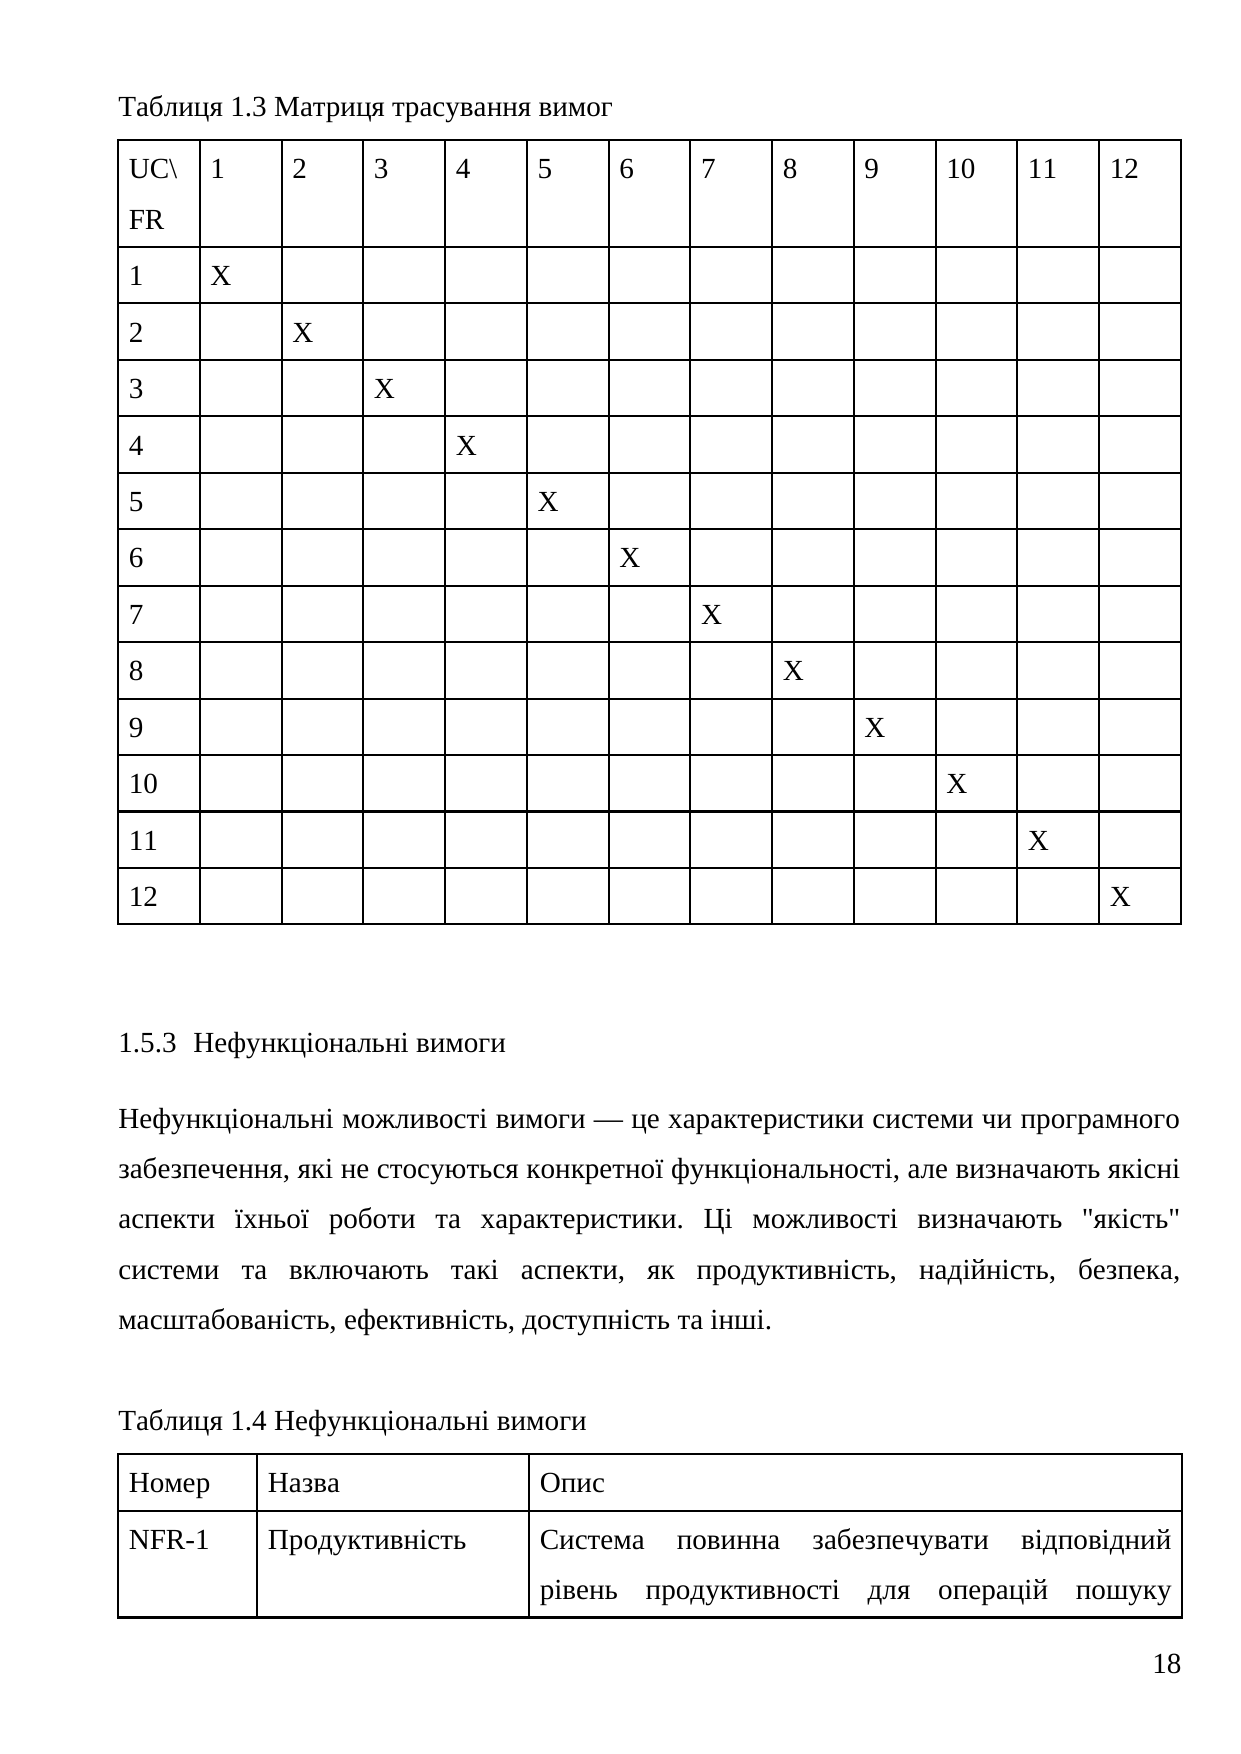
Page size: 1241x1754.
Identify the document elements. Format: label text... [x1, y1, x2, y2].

table_cell [528, 304, 608, 359]
table_cell [528, 700, 608, 754]
table_cell [283, 700, 362, 754]
table_cell [1100, 643, 1180, 697]
table_cell [446, 700, 526, 754]
table_cell [528, 248, 608, 302]
table_cell [773, 813, 853, 867]
table_cell [446, 756, 526, 810]
table_cell [1018, 248, 1098, 302]
table_cell [610, 813, 689, 867]
table_header Опис [530, 1455, 1181, 1509]
table_cell [364, 304, 444, 359]
table_cell [691, 361, 771, 415]
table_cell [283, 474, 362, 528]
table_cell 8 [119, 643, 199, 697]
table_cell [773, 530, 853, 584]
table_cell [201, 474, 281, 528]
table_cell [1100, 813, 1180, 867]
table_cell [1018, 587, 1098, 641]
table_cell [937, 530, 1016, 584]
table_cell [773, 417, 853, 472]
list Матриця трасування вимог [118, 89, 1181, 122]
table_cell [201, 417, 281, 472]
table_cell [446, 361, 526, 415]
table_cell [283, 756, 362, 810]
table_cell X [610, 530, 689, 584]
table_cell 1 [119, 248, 199, 302]
list Нефункціональні вимоги [118, 1403, 1181, 1436]
table_cell [855, 869, 935, 923]
table_cell [937, 813, 1016, 867]
table_cell [610, 869, 689, 923]
table_cell [528, 643, 608, 697]
table_cell [937, 869, 1016, 923]
table_cell [201, 643, 281, 697]
table_cell [446, 530, 526, 584]
table_cell [1100, 530, 1180, 584]
table_cell [773, 304, 853, 359]
table_cell X [1018, 813, 1098, 867]
table_cell [446, 643, 526, 697]
table_header 3 [364, 141, 444, 246]
table_header UC\FR [119, 141, 199, 246]
table_cell [201, 700, 281, 754]
table_cell [1018, 530, 1098, 584]
table_cell [937, 700, 1016, 754]
table_header 1 [201, 141, 281, 246]
table_header 6 [610, 141, 689, 246]
table_cell [528, 587, 608, 641]
table_cell [773, 248, 853, 302]
table_cell [855, 361, 935, 415]
table_cell [1100, 248, 1180, 302]
table_cell [528, 869, 608, 923]
table_cell [610, 304, 689, 359]
table_cell [528, 361, 608, 415]
table_cell X [855, 700, 935, 754]
table_cell [528, 756, 608, 810]
table_cell [773, 587, 853, 641]
table_cell 12 [119, 869, 199, 923]
table_cell [610, 756, 689, 810]
table_cell [1018, 643, 1098, 697]
table_cell [691, 643, 771, 697]
table_cell 6 [119, 530, 199, 584]
table_cell [773, 361, 853, 415]
table_cell [691, 813, 771, 867]
table_cell [937, 474, 1016, 528]
table_cell X [937, 756, 1016, 810]
text Нефункціональні можливості вимоги — це характеристики системи чи програмного забезпечення, які не стосуються конкретної функціональності, але визначають якісні аспекти їхньої роботи та характеристики. Ці можливості визначають "якість" системи та включають такі аспекти, як продуктивність, надійність, безпека, масштабованість, ефективність, доступність та інші. [118, 1101, 1181, 1336]
table_cell [201, 756, 281, 810]
table_cell [773, 700, 853, 754]
table_cell X [1100, 869, 1180, 923]
table_cell [937, 248, 1016, 302]
table_cell [1018, 700, 1098, 754]
table_header 11 [1018, 141, 1098, 246]
table_cell [691, 248, 771, 302]
table_cell [364, 869, 444, 923]
table_cell X [691, 587, 771, 641]
table_cell [610, 248, 689, 302]
table_cell [283, 587, 362, 641]
table_cell [446, 304, 526, 359]
table_cell [855, 756, 935, 810]
table_header Номер [119, 1455, 256, 1509]
table_cell [937, 643, 1016, 697]
table_cell [283, 869, 362, 923]
table_cell [855, 587, 935, 641]
table_cell [1100, 304, 1180, 359]
table_cell [1018, 756, 1098, 810]
table_cell [691, 474, 771, 528]
table_cell [937, 587, 1016, 641]
table_cell [610, 361, 689, 415]
table_cell [1100, 361, 1180, 415]
table_cell [201, 361, 281, 415]
table_cell X [201, 248, 281, 302]
table_cell [610, 587, 689, 641]
table_cell Система повинна забезпечувати відповідний рівень продуктивності для операцій пошуку [530, 1512, 1181, 1616]
table_cell [283, 530, 362, 584]
table_cell [1018, 361, 1098, 415]
table_cell [937, 417, 1016, 472]
table_cell [1100, 474, 1180, 528]
table_cell 10 [119, 756, 199, 810]
table_cell [1018, 304, 1098, 359]
table_cell [1100, 756, 1180, 810]
table_cell [364, 700, 444, 754]
table_cell [610, 474, 689, 528]
table_cell [691, 700, 771, 754]
table_cell [691, 417, 771, 472]
table_cell [528, 530, 608, 584]
table_cell [201, 304, 281, 359]
table_cell 9 [119, 700, 199, 754]
table_cell [855, 248, 935, 302]
table_cell [364, 587, 444, 641]
table_cell [528, 417, 608, 472]
table_cell [446, 587, 526, 641]
table_cell 2 [119, 304, 199, 359]
table_cell NFR-1 [119, 1512, 256, 1616]
table_cell [610, 417, 689, 472]
table_cell [364, 417, 444, 472]
table_cell [364, 756, 444, 810]
table_cell [855, 474, 935, 528]
table_cell [283, 248, 362, 302]
table_cell [283, 813, 362, 867]
table_cell [610, 700, 689, 754]
table_cell 11 [119, 813, 199, 867]
table_cell [201, 813, 281, 867]
table_cell [1018, 474, 1098, 528]
table_cell [855, 417, 935, 472]
table_cell Продуктивність [258, 1512, 528, 1616]
table_header Назва [258, 1455, 528, 1509]
table_cell [201, 587, 281, 641]
table_cell X [773, 643, 853, 697]
table_header 4 [446, 141, 526, 246]
table_cell [446, 474, 526, 528]
table_cell 5 [119, 474, 199, 528]
table_cell [528, 813, 608, 867]
table_header 8 [773, 141, 853, 246]
table_cell [937, 304, 1016, 359]
table_cell [855, 643, 935, 697]
table_cell [691, 530, 771, 584]
table_cell [691, 869, 771, 923]
table_cell 7 [119, 587, 199, 641]
table_cell [855, 530, 935, 584]
table_cell [1100, 587, 1180, 641]
table_header 7 [691, 141, 771, 246]
table_cell [283, 643, 362, 697]
table_cell [773, 869, 853, 923]
subtitle Нефункціональні вимоги [118, 1026, 1181, 1059]
table_header 10 [937, 141, 1016, 246]
table_cell [446, 248, 526, 302]
table_header 2 [283, 141, 362, 246]
table_cell [364, 530, 444, 584]
table_cell [201, 530, 281, 584]
table_cell X [283, 304, 362, 359]
table_cell [364, 643, 444, 697]
table_cell [1100, 700, 1180, 754]
table_cell X [364, 361, 444, 415]
table_cell 4 [119, 417, 199, 472]
table_header 9 [855, 141, 935, 246]
table_cell [691, 304, 771, 359]
table_cell [691, 756, 771, 810]
table_cell [1018, 869, 1098, 923]
table_cell [1100, 417, 1180, 472]
table_cell 3 [119, 361, 199, 415]
table_cell [283, 361, 362, 415]
table_cell [855, 813, 935, 867]
table_cell [610, 643, 689, 697]
table_header 12 [1100, 141, 1180, 246]
table_cell [773, 756, 853, 810]
table_cell [855, 304, 935, 359]
table_cell [201, 869, 281, 923]
table_cell [937, 361, 1016, 415]
table_cell [364, 474, 444, 528]
table_cell [283, 417, 362, 472]
table_cell X [528, 474, 608, 528]
table_cell [1018, 417, 1098, 472]
table_cell [364, 813, 444, 867]
table_cell [446, 813, 526, 867]
table_cell X [446, 417, 526, 472]
table_cell [773, 474, 853, 528]
table_cell [364, 248, 444, 302]
table_cell [446, 869, 526, 923]
table_header 5 [528, 141, 608, 246]
